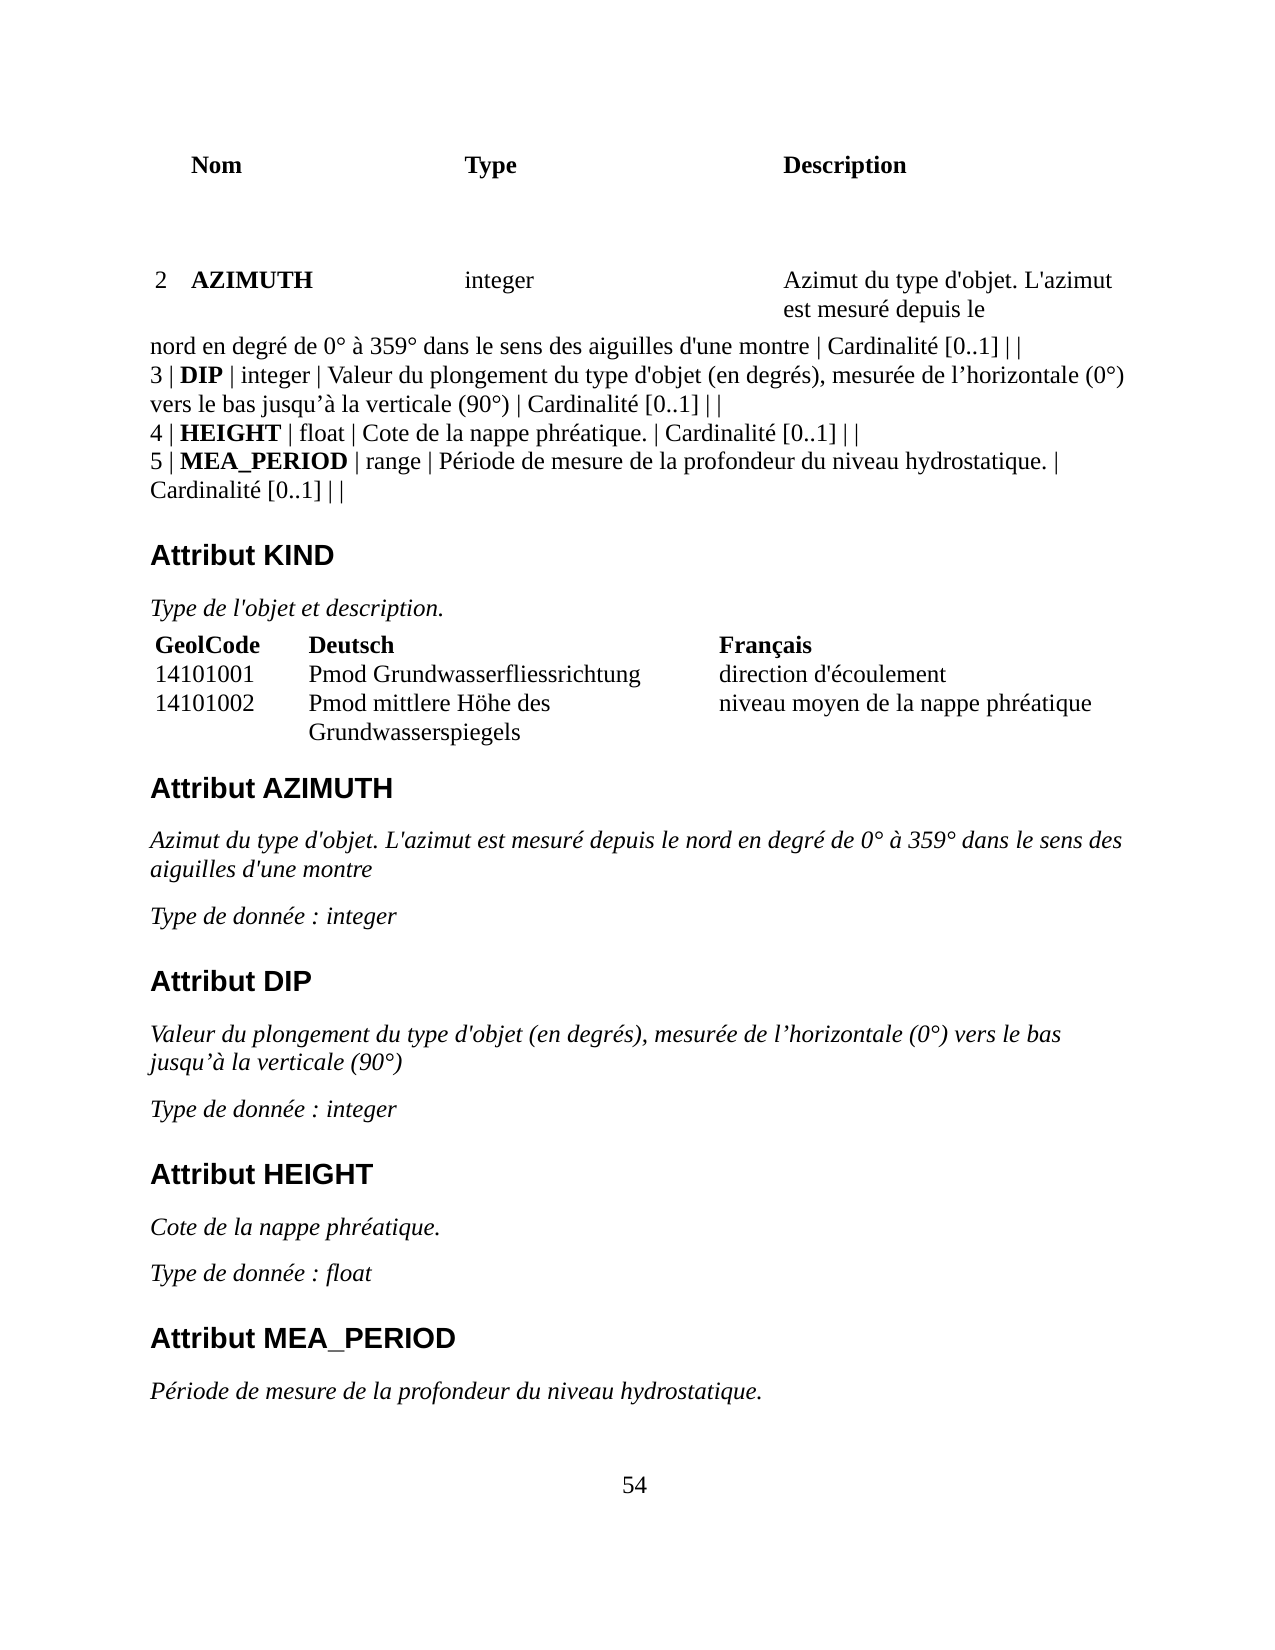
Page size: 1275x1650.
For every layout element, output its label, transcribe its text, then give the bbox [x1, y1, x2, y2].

subtitle Attribut KIND [150, 538, 1125, 571]
table_cell AZIMUTH [186, 265, 460, 322]
table_cell niveau moyen de la nappe phréatique [714, 688, 1125, 746]
text Type de donnée : integer [150, 901, 1125, 930]
table_header Description [779, 150, 1125, 265]
table_cell direction d'écoulement [714, 659, 1125, 688]
table_cell Pmod mittlere Höhe des Grundwasserspiegels [304, 688, 714, 746]
table_header GeolCode [150, 631, 304, 659]
subtitle Attribut DIP [150, 964, 1125, 997]
subtitle Attribut HEIGHT [150, 1157, 1125, 1190]
subtitle Attribut AZIMUTH [150, 771, 1125, 804]
text Période de mesure de la profondeur du niveau hydrostatique. [150, 1376, 1125, 1405]
table_header [150, 150, 186, 265]
table_header Deutsch [304, 631, 714, 659]
subtitle Attribut MEA_PERIOD [150, 1321, 1125, 1355]
table_cell 14101001 [150, 659, 304, 688]
table_cell 14101002 [150, 688, 304, 746]
table_header Français [714, 631, 1125, 659]
text nord en degré de 0° à 359° dans le sens des aiguilles d'une montre | Cardinalité [0..1] | | 3 | DIP | integer | Valeur du plongement du type d'objet (en degrés), mesurée de l’horizontale (0°) vers le bas jusqu’à la verticale (90°) | Cardinalité [0..1] | | 4 | HEIGHT | float | Cote de la nappe phréatique. | Cardinalité [0..1] | | 5 | MEA_PERIOD | range | Période de mesure de la profondeur du niveau hydrostatique. | Cardinalité [0..1] | | [150, 331, 1125, 504]
text Azimut du type d'objet. L'azimut est mesuré depuis le nord en degré de 0° à 359° dans le sens des aiguilles d'une montre [150, 826, 1125, 883]
text Type de donnée : float [150, 1258, 1125, 1287]
table_header Nom [186, 150, 460, 265]
text Valeur du plongement du type d'objet (en degrés), mesurée de l’horizontale (0°) vers le bas jusqu’à la verticale (90°) [150, 1019, 1125, 1076]
table_header Type [460, 150, 779, 265]
table_cell Azimut du type d'objet. L'azimut est mesuré depuis le [779, 265, 1125, 322]
table_cell Pmod Grundwasserfliessrichtung [304, 659, 714, 688]
text Cote de la nappe phréatique. [150, 1212, 1125, 1241]
text Type de donnée : integer [150, 1094, 1125, 1123]
table_cell integer [460, 265, 779, 322]
table_cell 2 [150, 265, 186, 322]
text Type de l'objet et description. [150, 593, 1125, 622]
